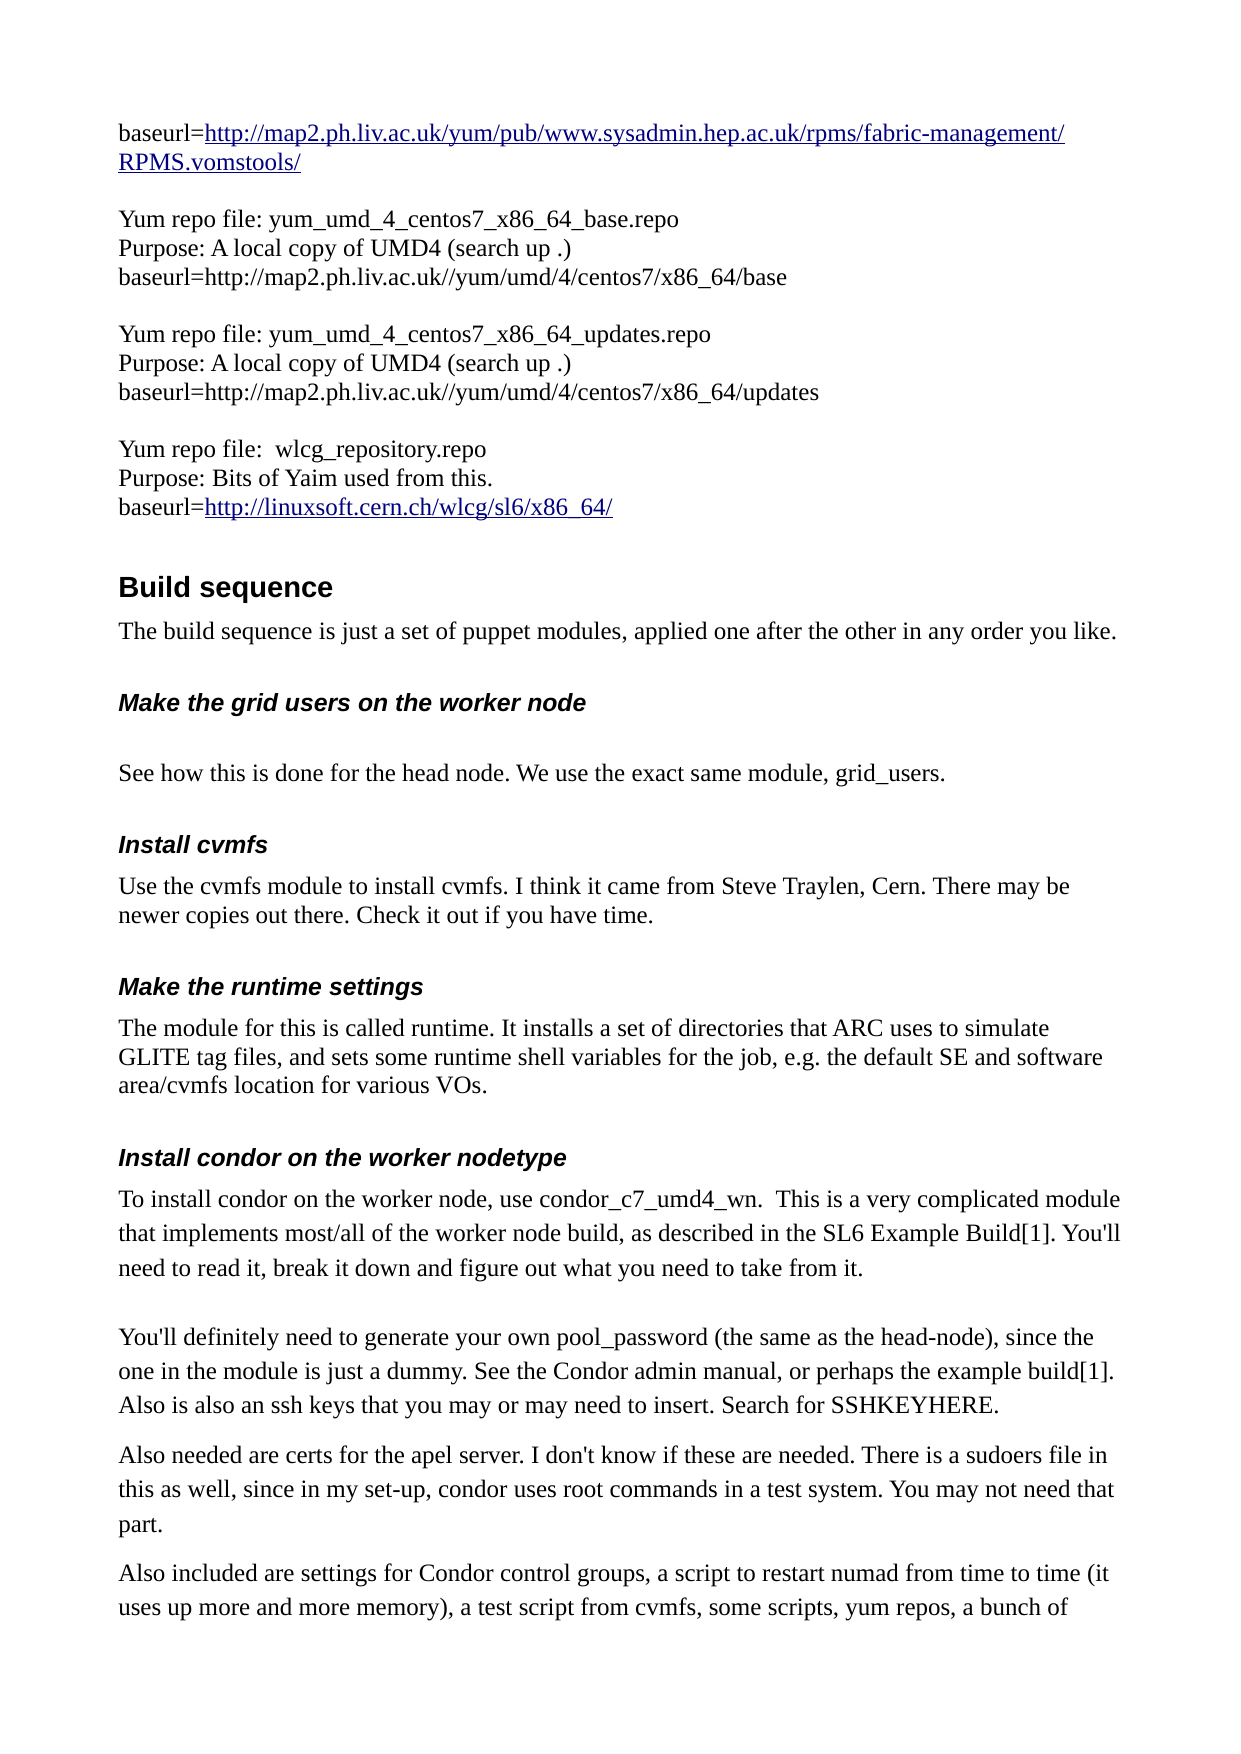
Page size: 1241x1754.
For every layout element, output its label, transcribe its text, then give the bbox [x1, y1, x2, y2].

text Yum repo file: yum_umd_4_centos7_x86_64_base.repo [118, 204, 1122, 233]
text baseurl=http://linuxsoft.cern.ch/wlcg/sl6/x86_64/ [118, 492, 1122, 521]
text The build sequence is just a set of puppet modules, applied one after the other in any order you like. [118, 616, 1122, 645]
text baseurl=http://map2.ph.liv.ac.uk/yum/pub/www.sysadmin.hep.ac.uk/rpms/fabric-management/RPMS.vomstools/ [118, 118, 1122, 176]
text Purpose: A local copy of UMD4 (search up .) [118, 348, 1122, 377]
text baseurl=http://map2.ph.liv.ac.uk//yum/umd/4/centos7/x86_64/updates [118, 377, 1122, 406]
text To install condor on the worker node, use condor_c7_umd4_wn. This is a very complicated module that implements most/all of the worker node build, as described in the SL6 Example Build[1]. You'll need to read it, break it down and figure out what you need to take from it. You'll definitely need to generate your own pool_password (the same as the head-node), since the one in the module is just a dummy. See the Condor admin manual, or perhaps the example build[1]. Also is also an ssh keys that you may or may need to insert. Search for SSHKEYHERE. [118, 1184, 1122, 1419]
text Use the cvmfs module to install cvmfs. I think it came from Steve Traylen, Cern. There may be newer copies out there. Check it out if you have time. [118, 871, 1122, 929]
subtitle Make the runtime settings [118, 972, 1122, 1001]
subtitle Install condor on the worker nodetype [118, 1143, 1122, 1171]
text Yum repo file: yum_umd_4_centos7_x86_64_updates.repo [118, 319, 1122, 348]
subtitle Build sequence [118, 570, 1122, 604]
text baseurl=http://map2.ph.liv.ac.uk//yum/umd/4/centos7/x86_64/base [118, 262, 1122, 291]
subtitle Install cvmfs [118, 830, 1122, 859]
subtitle Make the grid users on the worker node [118, 688, 1122, 717]
text See how this is done for the head node. We use the exact same module, grid_users. [118, 758, 1122, 787]
text The module for this is called runtime. It installs a set of directories that ARC uses to simulate GLITE tag files, and sets some runtime shell variables for the job, e.g. the default SE and software area/cvmfs location for various VOs. [118, 1013, 1122, 1099]
text Purpose: Bits of Yaim used from this. [118, 463, 1122, 492]
text Also needed are certs for the apel server. I don't know if these are needed. There is a sudoers file in this as well, since in my set-up, condor uses root commands in a test system. You may not need that part. [118, 1440, 1122, 1537]
text Purpose: A local copy of UMD4 (search up .) [118, 233, 1122, 262]
text Yum repo file: wlcg_repository.repo [118, 434, 1122, 463]
text Also included are settings for Condor control groups, a script to restart numad from time to time (it uses up more and more memory), a test script from cvmfs, some scripts, yum repos, a bunch of [118, 1558, 1122, 1621]
